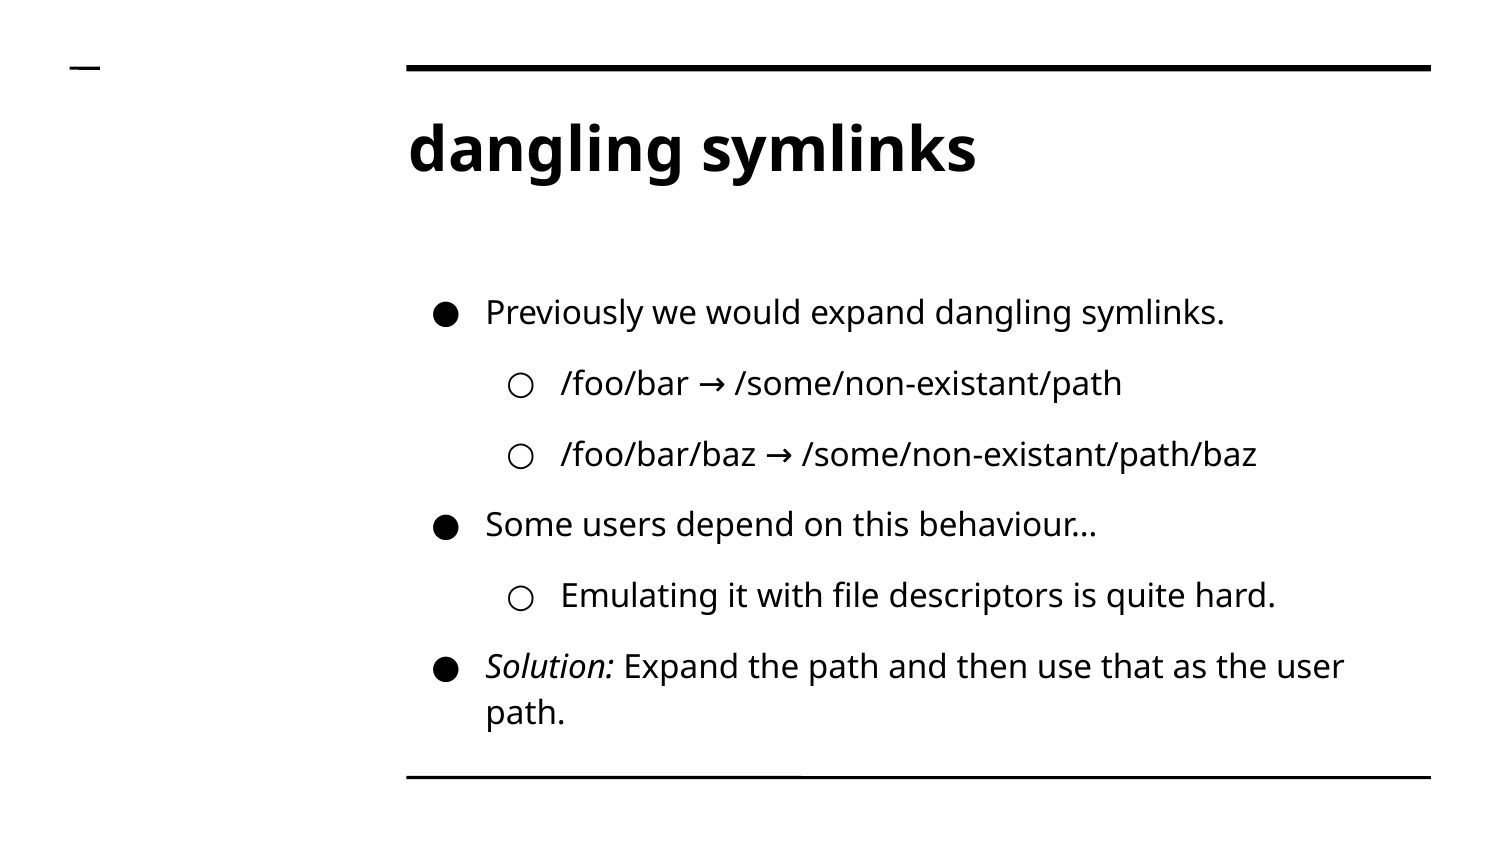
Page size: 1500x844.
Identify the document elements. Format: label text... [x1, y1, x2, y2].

list Previously we would expand dangling symlinks. /foo/bar → /some/non-existant/path /foo/bar/baz → /some/non-existant/path/baz Some users depend on this behaviour… Emulating it with file descriptors is quite hard. Solution: Expand the path and then use that as the user path. [395, 261, 1433, 755]
title dangling symlinks [393, 94, 1431, 199]
